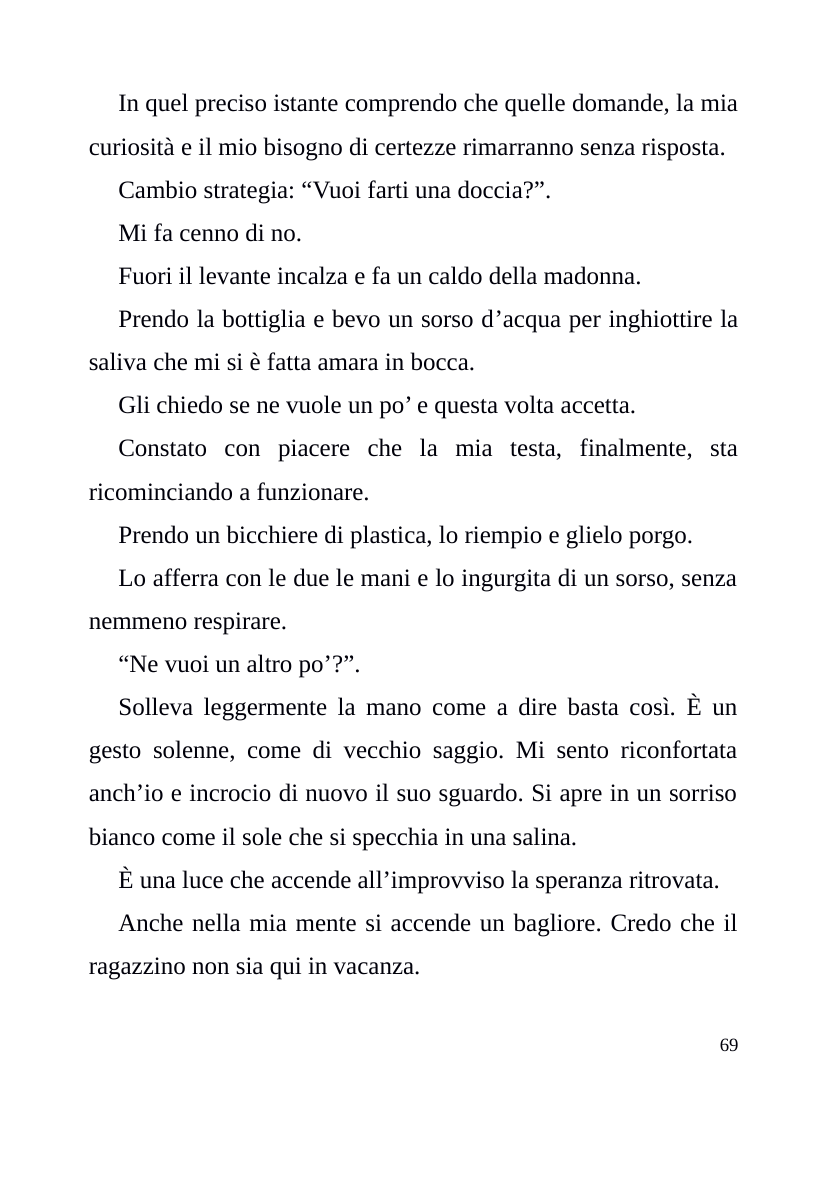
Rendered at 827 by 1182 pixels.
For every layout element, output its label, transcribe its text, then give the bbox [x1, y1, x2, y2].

text Prendo la bottiglia e bevo un sorso d’acqua per inghiottire la saliva che mi si è fatta amara in bocca. [88, 304, 738, 376]
text Constato con piacere che la mia testa, finalmente, sta ricominciando a funzionare. [88, 433, 738, 505]
text Anche nella mia mente si accende un bagliore. Credo che il ragazzino non sia qui in vacanza. [88, 908, 738, 980]
text In quel preciso istante comprendo che quelle domande, la mia curiosità e il mio bisogno di certezze rimarranno senza risposta. [88, 88, 738, 160]
text Fuori il levante incalza e fa un caldo della madonna. [88, 261, 738, 290]
text Cambio strategia: “Vuoi farti una doccia?”. [88, 175, 738, 203]
text Mi fa cenno di no. [88, 218, 738, 247]
text Prendo un bicchiere di plastica, lo riempio e glielo porgo. [88, 520, 738, 548]
text Solleva leggermente la mano come a dire basta così. È un gesto solenne, come di vecchio saggio. Mi sento riconfortata anch’io e incrocio di nuovo il suo sguardo. Si apre in un sorriso bianco come il sole che si specchia in una salina. [88, 692, 738, 850]
text Gli chiedo se ne vuole un po’ e questa volta accetta. [88, 390, 738, 419]
text Lo afferra con le due le mani e lo ingurgita di un sorso, senza nemmeno respirare. [88, 563, 738, 635]
text “Ne vuoi un altro po’?”. [88, 649, 738, 678]
text È una luce che accende all’improvviso la speranza ritrovata. [88, 865, 738, 893]
